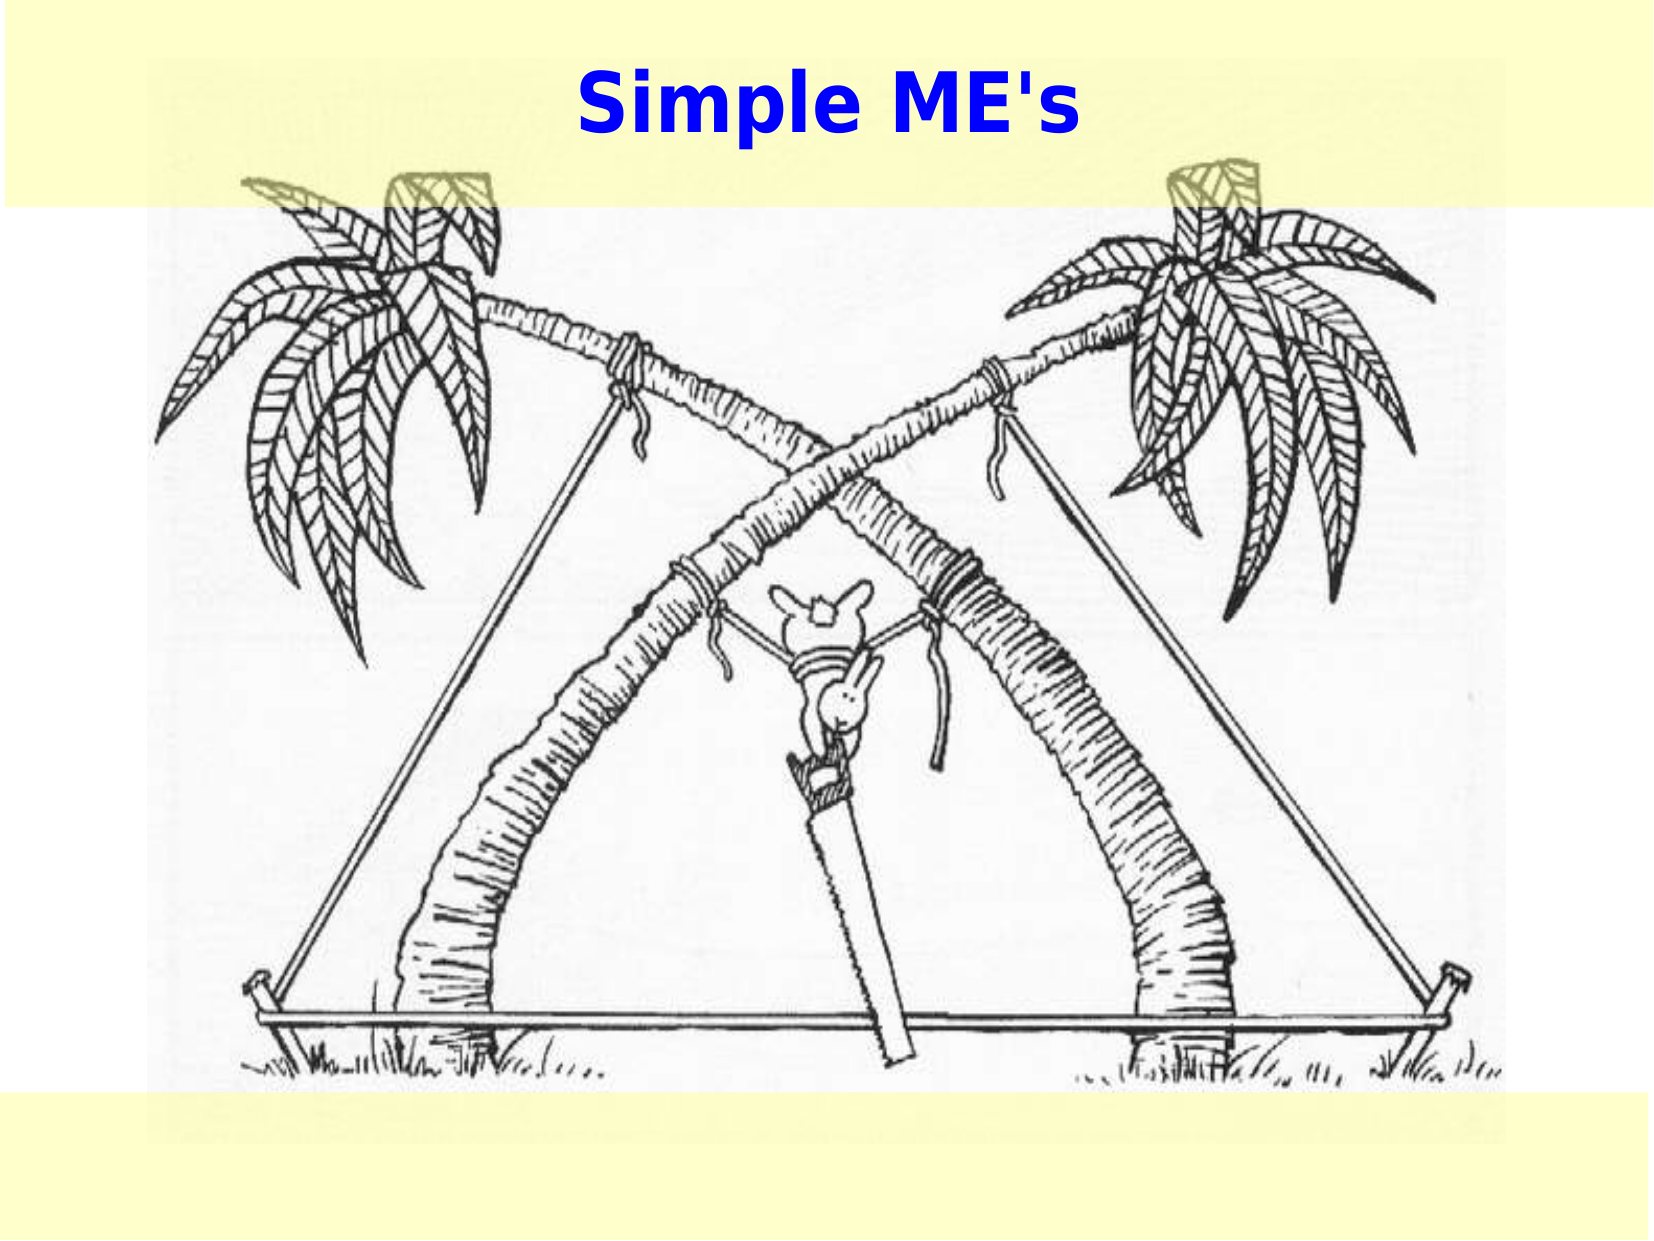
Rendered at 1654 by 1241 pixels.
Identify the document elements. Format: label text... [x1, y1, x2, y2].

picture [147, 208, 1506, 1092]
title Simple ME's [5, 0, 1654, 208]
title [0, 1092, 1649, 1241]
